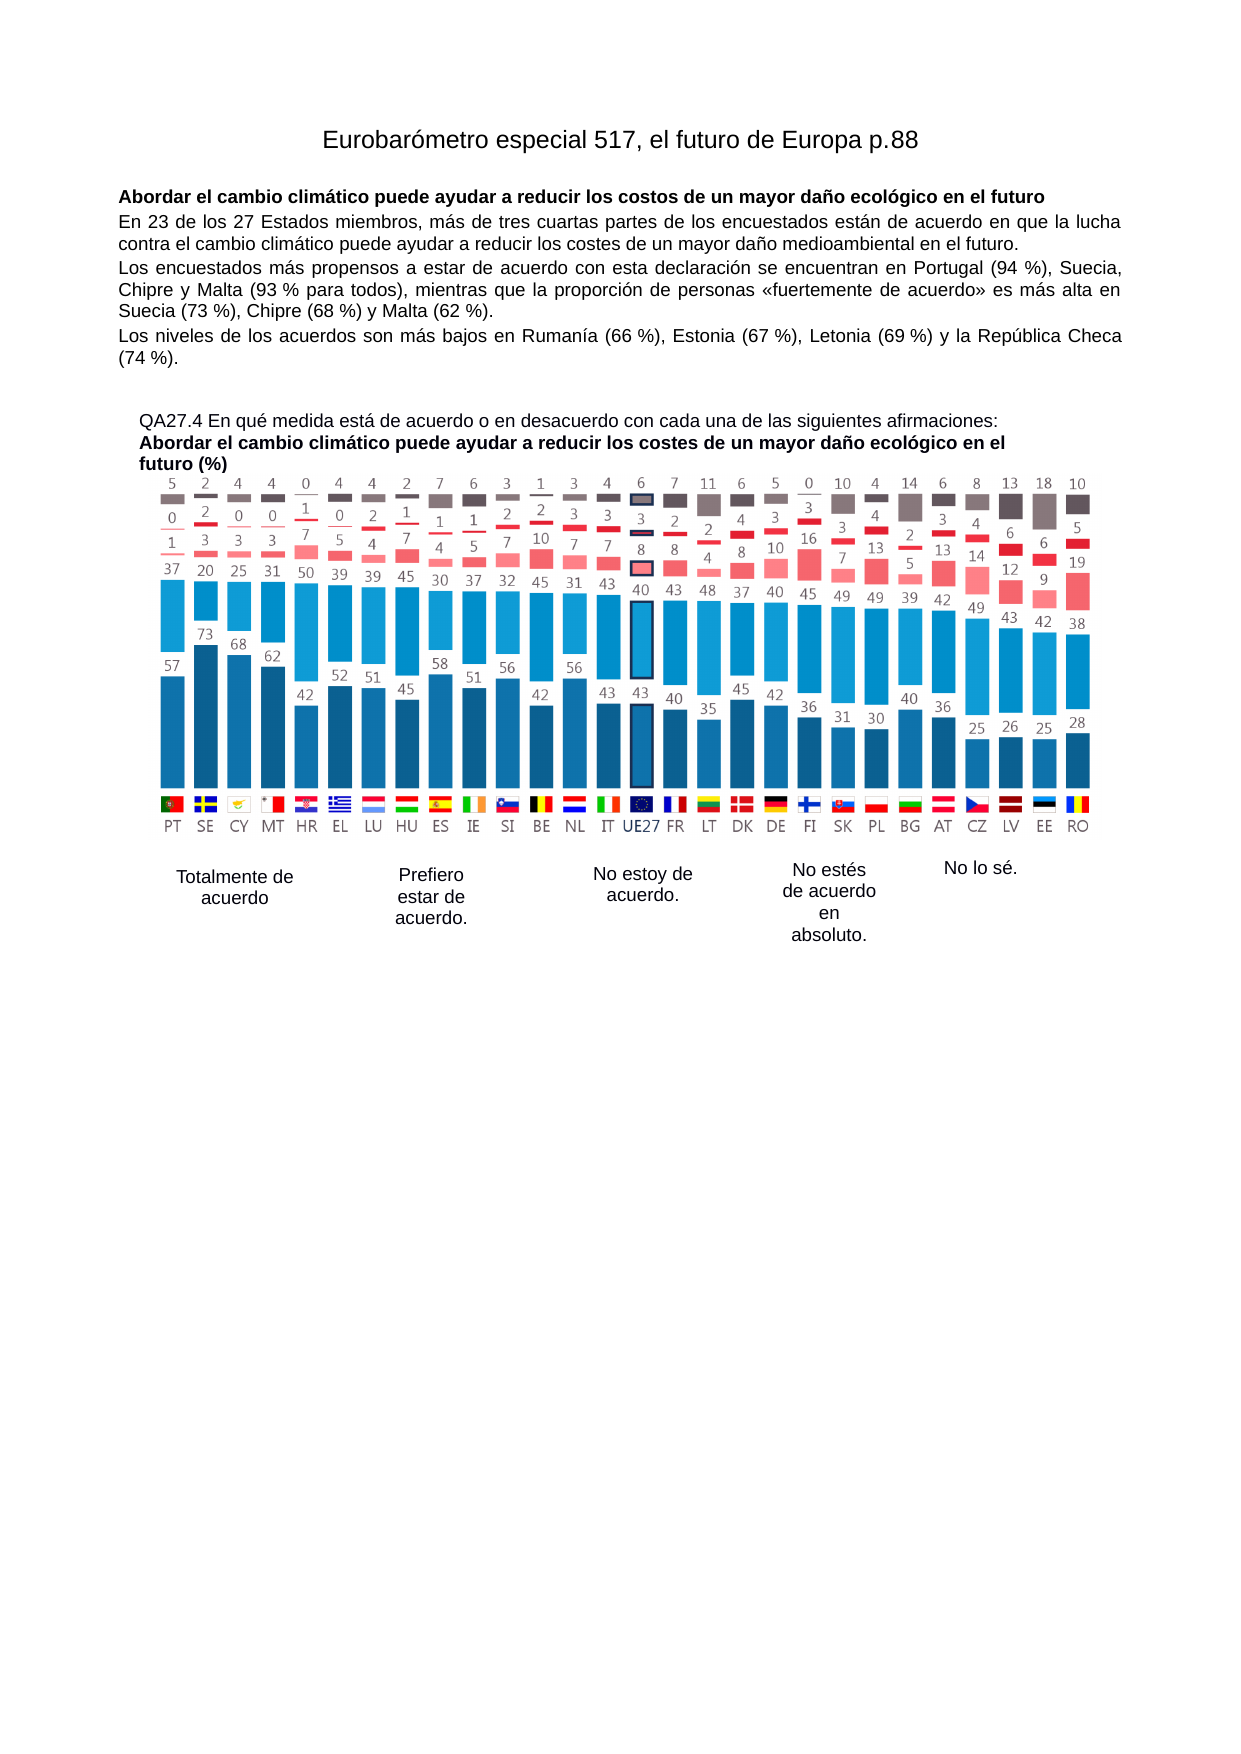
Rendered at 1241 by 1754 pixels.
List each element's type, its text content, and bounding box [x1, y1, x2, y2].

text En 23 de los 27 Estados miembros, más de tres cuartas partes de los encuestados están de acuerdo en que la lucha contra el cambio climático puede ayudar a reducir los costes de un mayor daño medioambiental en el futuro. [118, 211, 1122, 254]
text Abordar el cambio climático puede ayudar a reducir los costos de un mayor daño ecológico en el futuro [118, 186, 1122, 208]
text Los niveles de los acuerdos son más bajos en Rumanía (66 %), Estonia (67 %), Letonia (69 %) y la República Checa (74 %). [118, 325, 1122, 368]
text Los encuestados más propensos a estar de acuerdo con esta declaración se encuentran en Portugal (94 %), Suecia, Chipre y Malta (93 % para todos), mientras que la proporción de personas «fuertemente de acuerdo» es más alta en Suecia (73 %), Chipre (68 %) y Malta (62 %). [118, 257, 1122, 322]
picture [148, 473, 1102, 840]
